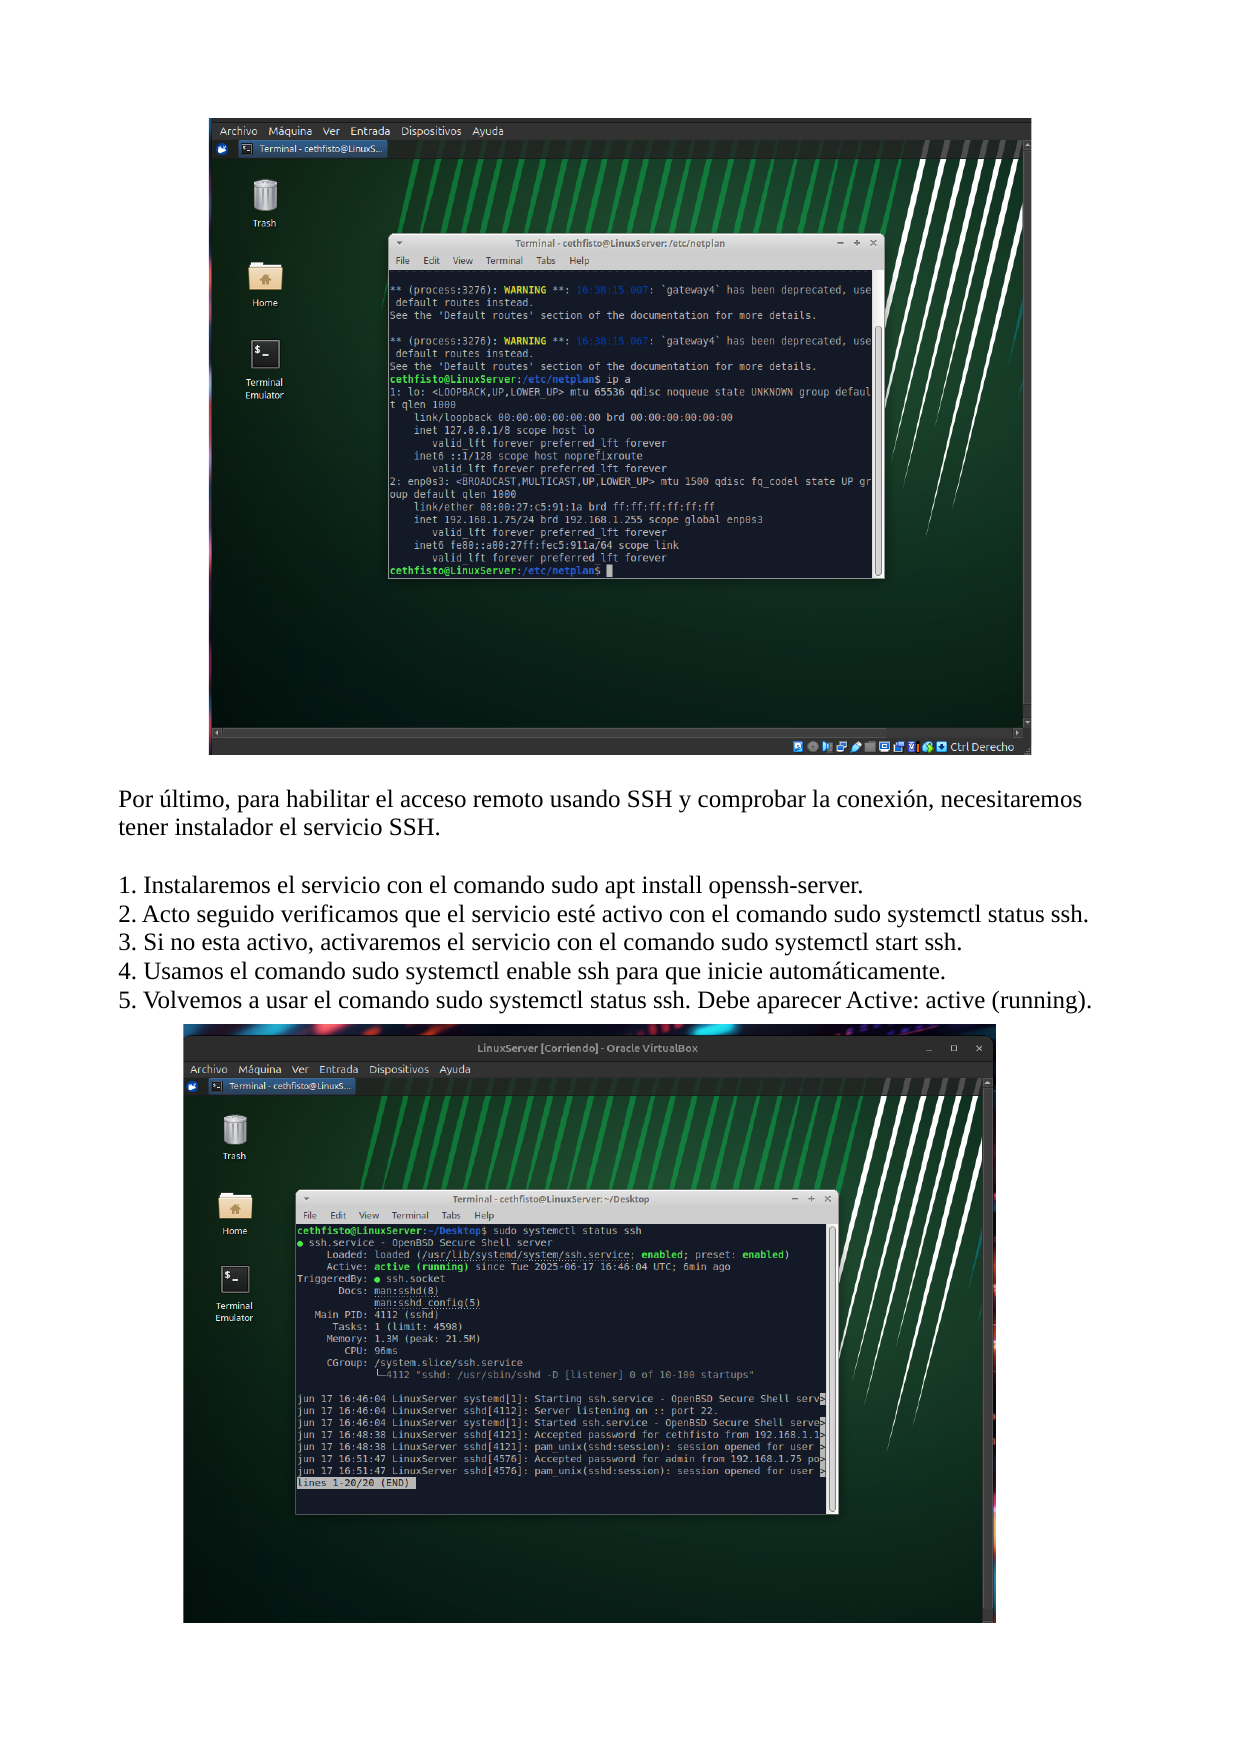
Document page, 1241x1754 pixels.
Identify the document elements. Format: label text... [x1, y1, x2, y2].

text 2. Acto seguido verificamos que el servicio esté activo con el comando sudo systemctl status ssh. [118, 899, 1122, 927]
text 3. Si no esta activo, activaremos el servicio con el comando sudo systemctl start ssh. [118, 927, 1122, 956]
text Por último, para habilitar el acceso remoto usando SSH y comprobar la conexión, necesitaremos tener instalador el servicio SSH. [118, 784, 1122, 841]
text 5. Volvemos a usar el comando sudo systemctl status ssh. Debe aparecer Active: active (running). [118, 985, 1122, 1014]
picture [183, 1024, 996, 1623]
picture [208, 118, 1032, 755]
text 1. Instalaremos el servicio con el comando sudo apt install openssh-server. [118, 870, 1122, 899]
text 4. Usamos el comando sudo systemctl enable ssh para que inicie automáticamente. [118, 956, 1122, 985]
